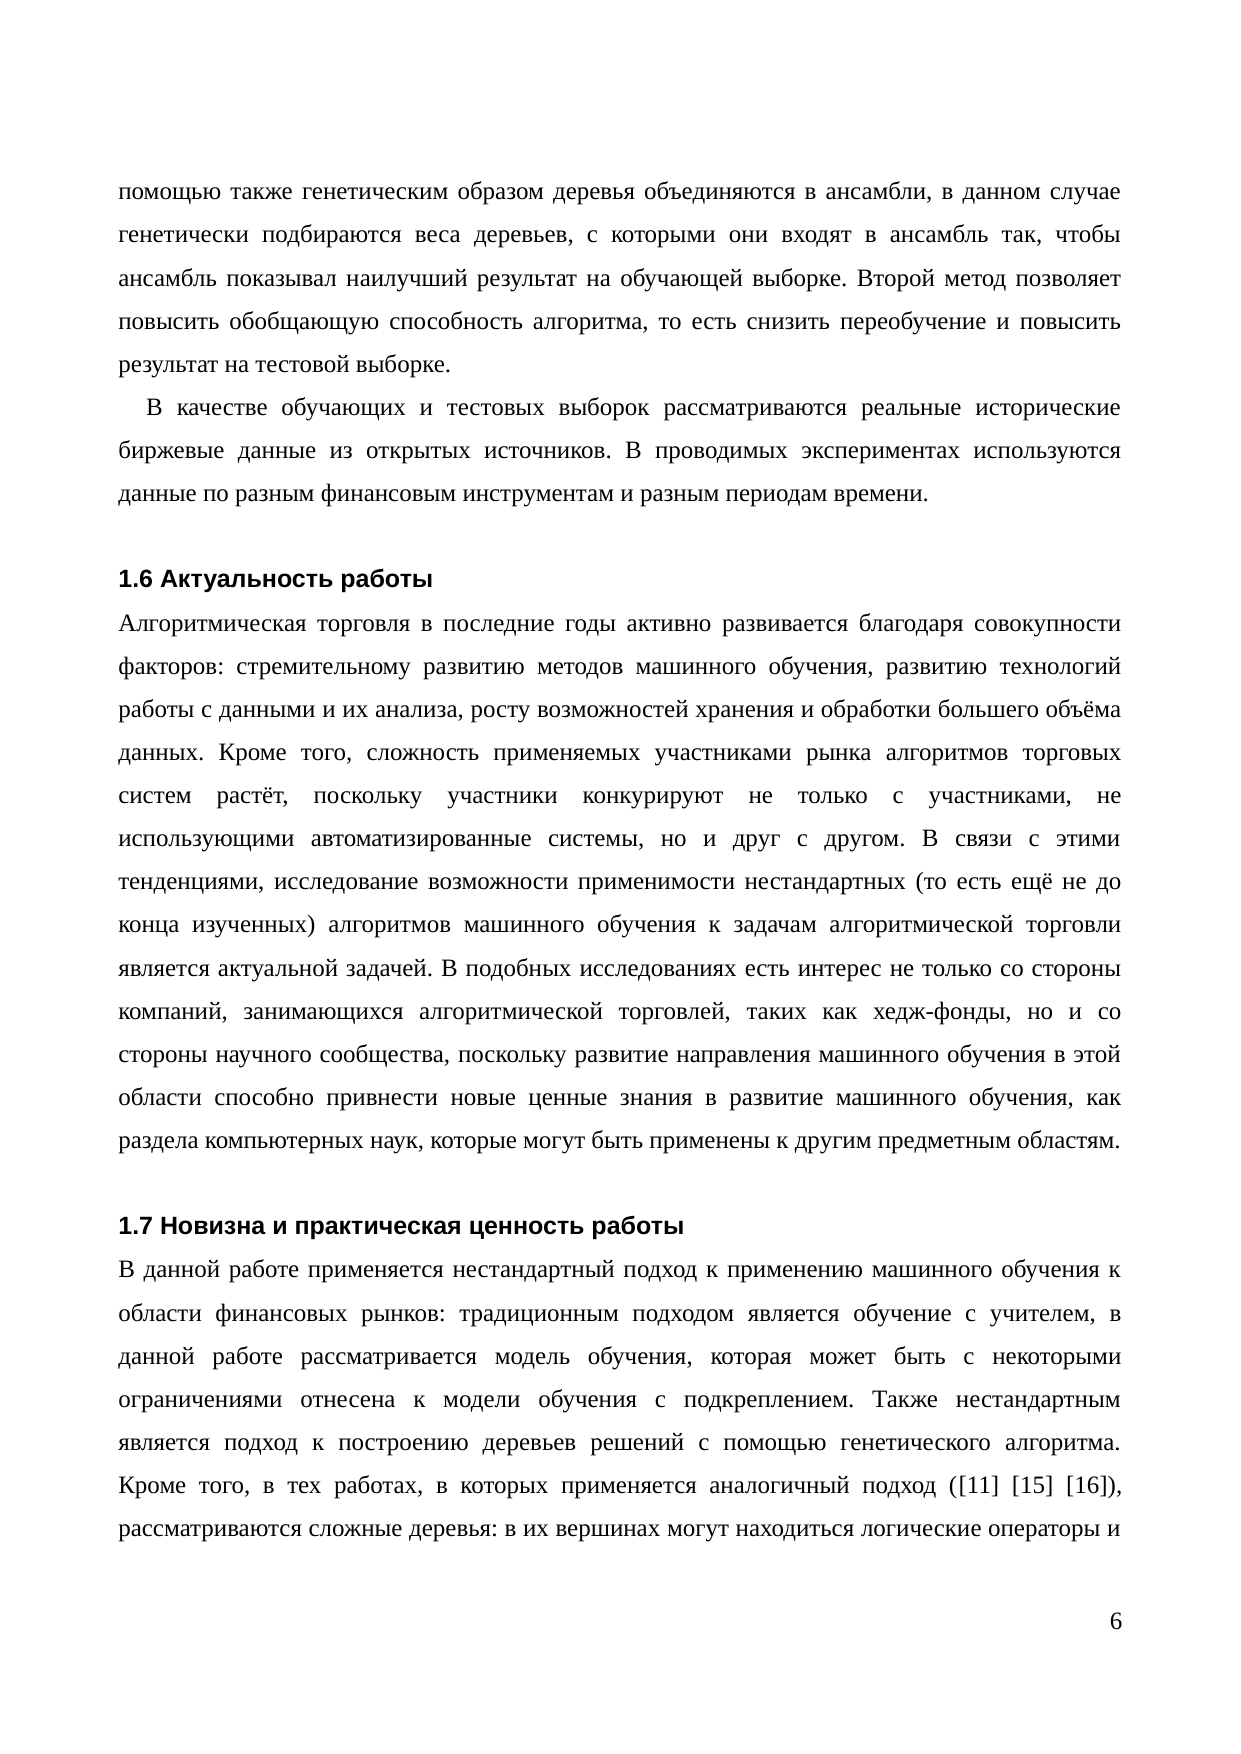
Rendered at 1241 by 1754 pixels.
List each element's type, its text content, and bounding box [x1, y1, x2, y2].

list Алгоритмическая торговля в последние годы активно развивается благодаря совокупности факторов: стремительному развитию методов машинного обучения, развитию технологий работы с данными и их анализа, росту возможностей хранения и обработки большего объёма данных. Кроме того, сложность применяемых участниками рынка алгоритмов торговых систем растёт, поскольку участники конкурируют не только с участниками, не использующими автоматизированные системы, но и друг с другом. В связи с этими тенденциями, исследование возможности применимости нестандартных (то есть ещё не до конца изученных) алгоритмов машинного обучения к задачам алгоритмической торговли является актуальной задачей. В подобных исследованиях есть интерес не только со стороны компаний, занимающихся алгоритмической торговлей, таких как хедж-фонды, но и со стороны научного сообщества, поскольку развитие направления машинного обучения в этой области способно привнести новые ценные знания в развитие машинного обучения, как раздела компьютерных наук, которые могут быть применены к другим предметным областям. [118, 608, 1122, 1154]
list В качестве обучающих и тестовых выборок рассматриваются реальные исторические биржевые данные из открытых источников. В проводимых экспериментах используются данные по разным финансовым инструментам и разным периодам времени. [118, 392, 1122, 507]
list Актуальность работы [118, 564, 1122, 593]
list В данной работе применяется нестандартный подход к применению машинного обучения к области финансовых рынков: традиционным подходом является обучение с учителем, в данной работе рассматривается модель обучения, которая может быть с некоторыми ограничениями отнесена к модели обучения с подкреплением. Также нестандартным является подход к построению деревьев решений с помощью генетического алгоритма. Кроме того, в тех работах, в которых применяется аналогичный подход ([11] [15] [16]), рассматриваются сложные деревья: в их вершинах могут находиться логические операторы и [118, 1254, 1122, 1542]
list Новизна и практическая ценность работы [118, 1211, 1122, 1240]
list помощью также генетическим образом деревья объединяются в ансамбли, в данном случае генетически подбираются веса деревьев, с которыми они входят в ансамбль так, чтобы ансамбль показывал наилучший результат на обучающей выборке. Второй метод позволяет повысить обобщающую способность алгоритма, то есть снизить переобучение и повысить результат на тестовой выборке. [118, 176, 1122, 378]
